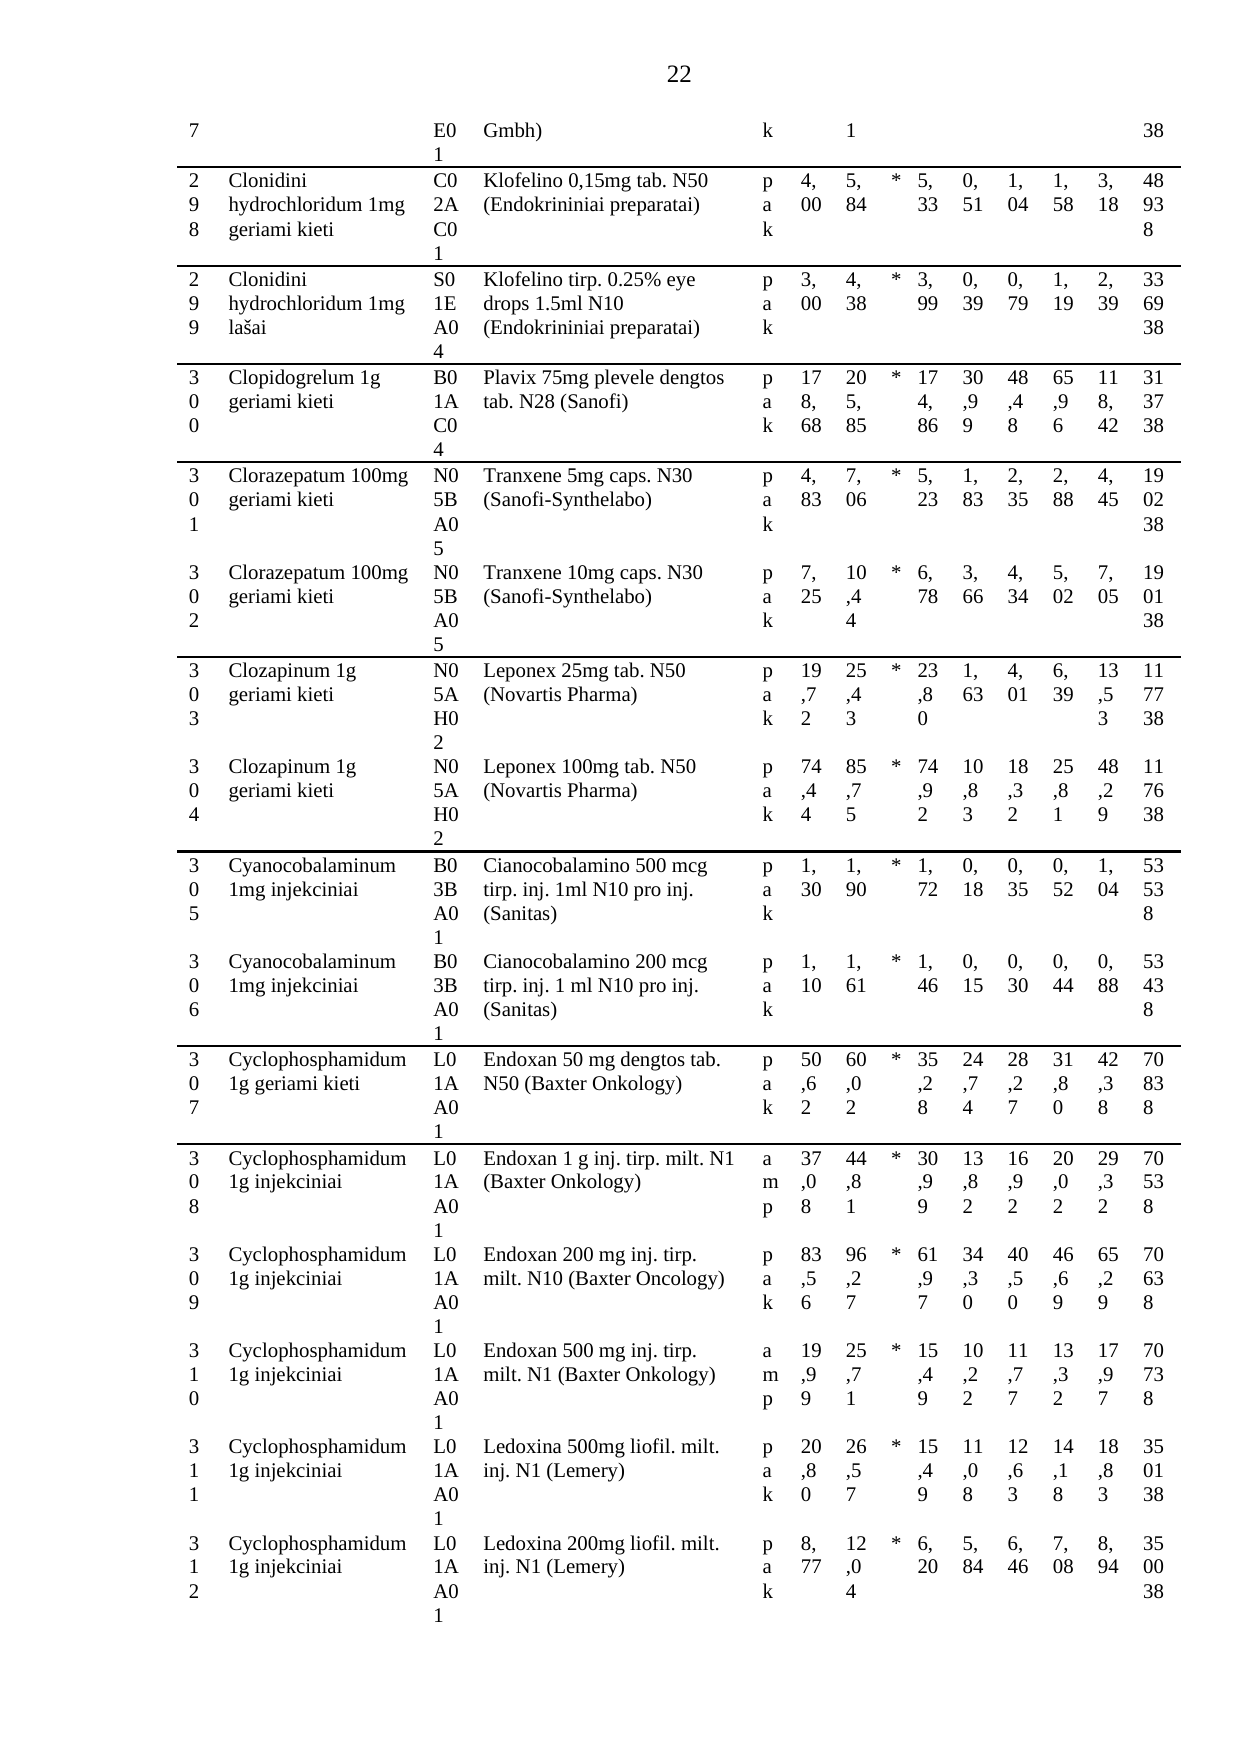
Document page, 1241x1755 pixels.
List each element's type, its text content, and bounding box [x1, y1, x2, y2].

table_cell 1,72 [906, 853, 951, 949]
table_cell 313738 [1132, 365, 1181, 461]
table_cell * [880, 463, 906, 559]
table_cell * [880, 949, 906, 1045]
table_cell 306 [177, 949, 217, 1045]
table_cell 4,00 [789, 168, 834, 264]
table_cell pak [751, 1530, 789, 1627]
table_cell Klofelino 0,15mg tab. N50 (Endokrininiai preparatai) [472, 168, 751, 264]
table_cell 19,99 [789, 1338, 834, 1434]
table_cell [789, 118, 834, 166]
table_cell 38 [1132, 118, 1181, 166]
table_cell pak [751, 754, 789, 850]
table_cell [906, 118, 951, 166]
table_cell 96,27 [834, 1242, 879, 1338]
table_cell pak [751, 267, 789, 363]
table_cell 6,78 [906, 560, 951, 656]
table_cell 17,97 [1086, 1338, 1132, 1434]
table_cell 0,44 [1041, 949, 1086, 1045]
table_cell 25,81 [1041, 754, 1086, 850]
table_cell 29,32 [1086, 1145, 1132, 1242]
table_cell * [880, 1242, 906, 1338]
table_cell pak [751, 1434, 789, 1530]
table_cell 4,45 [1086, 463, 1132, 559]
table_cell 0,79 [996, 267, 1041, 363]
table_cell L01AA01 [422, 1242, 472, 1338]
table_cell L01AA01 [422, 1047, 472, 1143]
table_cell 18,83 [1086, 1434, 1132, 1530]
table_cell 28,27 [996, 1047, 1041, 1143]
table_cell 25,43 [834, 658, 879, 754]
table_cell 0,18 [951, 853, 996, 949]
table_cell pak [751, 1242, 789, 1338]
table_cell 8,77 [789, 1530, 834, 1627]
table_cell 304 [177, 754, 217, 850]
table_cell 34,30 [951, 1242, 996, 1338]
table_cell L01AA01 [422, 1434, 472, 1530]
table_cell Clorazepatum 100mg geriami kieti [217, 463, 422, 559]
table_cell * [880, 560, 906, 656]
table_cell 65,96 [1041, 365, 1086, 461]
table_cell 20,80 [789, 1434, 834, 1530]
table_cell 44,81 [834, 1145, 879, 1242]
table_cell C02AC01 [422, 168, 472, 264]
table_cell L01AA01 [422, 1530, 472, 1627]
table_cell Leponex 100mg tab. N50 (Novartis Pharma) [472, 754, 751, 850]
table_cell Cyanocobalaminum 1mg injekciniai [217, 853, 422, 949]
table_cell 10,22 [951, 1338, 996, 1434]
table_cell Endoxan 500 mg inj. tirp. milt. N1 (Baxter Onkology) [472, 1338, 751, 1434]
table_cell pak [751, 1047, 789, 1143]
table_cell [1041, 118, 1086, 166]
table_cell E01 [422, 118, 472, 166]
table_cell 302 [177, 560, 217, 656]
table_cell Cianocobalamino 500 mcg tirp. inj. 1ml N10 pro inj.(Sanitas) [472, 853, 751, 949]
table_cell pak [751, 560, 789, 656]
table_cell 178,68 [789, 365, 834, 461]
table_cell 5,84 [834, 168, 879, 264]
table_cell 4,01 [996, 658, 1041, 754]
table_cell 70538 [1132, 1145, 1181, 1242]
table_cell L01AA01 [422, 1145, 472, 1242]
table_cell 25,71 [834, 1338, 879, 1434]
table_cell 16,92 [996, 1145, 1041, 1242]
table_cell pak [751, 853, 789, 949]
table_cell 1,90 [834, 853, 879, 949]
table_cell Ledoxina 200mg liofil. milt. inj. N1 (Lemery) [472, 1530, 751, 1627]
table_cell amp [751, 1145, 789, 1242]
table_cell 40,50 [996, 1242, 1041, 1338]
table_cell 0,35 [996, 853, 1041, 949]
table_cell 3,00 [789, 267, 834, 363]
table_cell Cyclophosphamidum 1g geriami kieti [217, 1047, 422, 1143]
table_cell 7,08 [1041, 1530, 1086, 1627]
table_cell 308 [177, 1145, 217, 1242]
table_cell 0,51 [951, 168, 996, 264]
table_cell Clonidini hydrochloridum 1mg geriami kieti [217, 168, 422, 264]
table_cell * [880, 658, 906, 754]
table_cell * [880, 1047, 906, 1143]
table_cell 11,08 [951, 1434, 996, 1530]
table_cell 7,06 [834, 463, 879, 559]
table_cell 11,77 [996, 1338, 1041, 1434]
table_cell Clorazepatum 100mg geriami kieti [217, 560, 422, 656]
table_cell B01AC04 [422, 365, 472, 461]
table_cell 3,99 [906, 267, 951, 363]
table_cell 205,85 [834, 365, 879, 461]
table_cell 70838 [1132, 1047, 1181, 1143]
table_cell Tranxene 5mg caps. N30 (Sanofi-Synthelabo) [472, 463, 751, 559]
table_cell 10,44 [834, 560, 879, 656]
table_cell 70638 [1132, 1242, 1181, 1338]
table_cell N05BA05 [422, 463, 472, 559]
table_cell amp [751, 1338, 789, 1434]
table_cell 18,32 [996, 754, 1041, 850]
table_cell pak [751, 949, 789, 1045]
table_cell 30,99 [951, 365, 996, 461]
table_cell Endoxan 200 mg inj. tirp. milt. N10 (Baxter Oncology) [472, 1242, 751, 1338]
table_cell 1,58 [1041, 168, 1086, 264]
table_cell 190138 [1132, 560, 1181, 656]
table_cell 0,88 [1086, 949, 1132, 1045]
table_cell 42,38 [1086, 1047, 1132, 1143]
table_cell 1,04 [996, 168, 1041, 264]
table_cell 305 [177, 853, 217, 949]
table_cell 30,99 [906, 1145, 951, 1242]
table_cell 6,39 [1041, 658, 1086, 754]
table_cell Klofelino tirp. 0.25% eye drops 1.5ml N10 (Endokrininiai preparatai) [472, 267, 751, 363]
table_cell 174,86 [906, 365, 951, 461]
table_cell 0,39 [951, 267, 996, 363]
table_cell 4,38 [834, 267, 879, 363]
table_cell 53538 [1132, 853, 1181, 949]
table_cell 117738 [1132, 658, 1181, 754]
table_cell 307 [177, 1047, 217, 1143]
table_cell 14,18 [1041, 1434, 1086, 1530]
table_cell 50,62 [789, 1047, 834, 1143]
table_cell [217, 118, 422, 166]
table_cell Cyclophosphamidum 1g injekciniai [217, 1338, 422, 1434]
table_cell * [880, 853, 906, 949]
table_cell [1086, 118, 1132, 166]
table_cell 48938 [1132, 168, 1181, 264]
table_cell 299 [177, 267, 217, 363]
table_cell 12,04 [834, 1530, 879, 1627]
table_cell Gmbh) [472, 118, 751, 166]
table_cell B03BA01 [422, 949, 472, 1045]
table_cell 19,72 [789, 658, 834, 754]
table_cell 13,82 [951, 1145, 996, 1242]
table_cell 23,80 [906, 658, 951, 754]
table_cell 350138 [1132, 1434, 1181, 1530]
table_cell 309 [177, 1242, 217, 1338]
table_cell 0,30 [996, 949, 1041, 1045]
table_cell 1,30 [789, 853, 834, 949]
table_cell pak [751, 463, 789, 559]
table_cell 118,42 [1086, 365, 1132, 461]
table_cell 5,02 [1041, 560, 1086, 656]
table_cell 1,19 [1041, 267, 1086, 363]
table_cell 1,61 [834, 949, 879, 1045]
table_cell Plavix 75mg plevele dengtos tab. N28 (Sanofi) [472, 365, 751, 461]
table_cell Clopidogrelum 1g geriami kieti [217, 365, 422, 461]
table_cell k [751, 118, 789, 166]
table_cell 0,52 [1041, 853, 1086, 949]
table_cell N05AH02 [422, 658, 472, 754]
table_cell 312 [177, 1530, 217, 1627]
table_cell 298 [177, 168, 217, 264]
table_cell 2,39 [1086, 267, 1132, 363]
table_cell 4,83 [789, 463, 834, 559]
table_cell 350038 [1132, 1530, 1181, 1627]
table_cell 310 [177, 1338, 217, 1434]
table_cell 48,29 [1086, 754, 1132, 850]
table_cell 1,46 [906, 949, 951, 1045]
table_cell 24,74 [951, 1047, 996, 1143]
table_cell 4,34 [996, 560, 1041, 656]
table_cell pak [751, 658, 789, 754]
table_cell Leponex 25mg tab. N50 (Novartis Pharma) [472, 658, 751, 754]
table_cell 6,46 [996, 1530, 1041, 1627]
table_cell 3,18 [1086, 168, 1132, 264]
table_cell 61,97 [906, 1242, 951, 1338]
table_cell Cyclophosphamidum 1g injekciniai [217, 1434, 422, 1530]
table_cell 83,56 [789, 1242, 834, 1338]
table_cell S01EA04 [422, 267, 472, 363]
table_cell 301 [177, 463, 217, 559]
table_cell Clozapinum 1g geriami kieti [217, 658, 422, 754]
table_cell 1,63 [951, 658, 996, 754]
table_cell 7,25 [789, 560, 834, 656]
table_cell [880, 118, 906, 166]
table_cell * [880, 1338, 906, 1434]
table_cell 48,48 [996, 365, 1041, 461]
table_cell 26,57 [834, 1434, 879, 1530]
table_cell 20,02 [1041, 1145, 1086, 1242]
table_cell Endoxan 50 mg dengtos tab. N50 (Baxter Onkology) [472, 1047, 751, 1143]
table_cell 65,29 [1086, 1242, 1132, 1338]
table_cell B03BA01 [422, 853, 472, 949]
table_cell 1,04 [1086, 853, 1132, 949]
table_cell Endoxan 1 g inj. tirp. milt. N1 (Baxter Onkology) [472, 1145, 751, 1242]
table_cell 70738 [1132, 1338, 1181, 1434]
table_cell * [880, 754, 906, 850]
table_cell 31,80 [1041, 1047, 1086, 1143]
table_cell 5,33 [906, 168, 951, 264]
table_cell L01AA01 [422, 1338, 472, 1434]
table_cell pak [751, 168, 789, 264]
table_cell pak [751, 365, 789, 461]
table_cell 74,92 [906, 754, 951, 850]
table_cell 10,83 [951, 754, 996, 850]
table_cell * [880, 1434, 906, 1530]
table_cell Cianocobalamino 200 mcg tirp. inj. 1 ml N10 pro inj.(Sanitas) [472, 949, 751, 1045]
table_cell 5,23 [906, 463, 951, 559]
table_cell 1,83 [951, 463, 996, 559]
table_cell 1 [834, 118, 879, 166]
table_cell 311 [177, 1434, 217, 1530]
table_cell * [880, 168, 906, 264]
table_cell 1,10 [789, 949, 834, 1045]
table_cell 190238 [1132, 463, 1181, 559]
table_cell 37,08 [789, 1145, 834, 1242]
table_cell 74,44 [789, 754, 834, 850]
table_cell 7 [177, 118, 217, 166]
table_cell 85,75 [834, 754, 879, 850]
table_cell 12,63 [996, 1434, 1041, 1530]
table_cell * [880, 267, 906, 363]
table_cell Clonidini hydrochloridum 1mg lašai [217, 267, 422, 363]
table_cell 13,32 [1041, 1338, 1086, 1434]
table_cell Cyclophosphamidum 1g injekciniai [217, 1530, 422, 1627]
table_cell Clozapinum 1g geriami kieti [217, 754, 422, 850]
table_cell 7,05 [1086, 560, 1132, 656]
table_cell 303 [177, 658, 217, 754]
table_cell 300 [177, 365, 217, 461]
table_cell 60,02 [834, 1047, 879, 1143]
table_cell * [880, 365, 906, 461]
table_cell Cyanocobalaminum 1mg injekciniai [217, 949, 422, 1045]
table_cell 2,35 [996, 463, 1041, 559]
table_cell Cyclophosphamidum 1g injekciniai [217, 1145, 422, 1242]
table_cell N05AH02 [422, 754, 472, 850]
table_cell Ledoxina 500mg liofil. milt. inj. N1 (Lemery) [472, 1434, 751, 1530]
table_cell 6,20 [906, 1530, 951, 1627]
table_cell 53438 [1132, 949, 1181, 1045]
table_cell 2,88 [1041, 463, 1086, 559]
table_cell * [880, 1145, 906, 1242]
table_cell 0,15 [951, 949, 996, 1045]
table_cell 13,53 [1086, 658, 1132, 754]
table_cell 117638 [1132, 754, 1181, 850]
table_cell 5,84 [951, 1530, 996, 1627]
table_cell 15,49 [906, 1434, 951, 1530]
table_cell * [880, 1530, 906, 1627]
table_cell N05BA05 [422, 560, 472, 656]
table_cell [996, 118, 1041, 166]
table_cell Cyclophosphamidum 1g injekciniai [217, 1242, 422, 1338]
table_cell 46,69 [1041, 1242, 1086, 1338]
table_cell [951, 118, 996, 166]
table_cell Tranxene 10mg caps. N30 (Sanofi-Synthelabo) [472, 560, 751, 656]
table_cell 3,66 [951, 560, 996, 656]
table_cell 35,28 [906, 1047, 951, 1143]
table_cell 8,94 [1086, 1530, 1132, 1627]
table_cell 336938 [1132, 267, 1181, 363]
table_cell 15,49 [906, 1338, 951, 1434]
